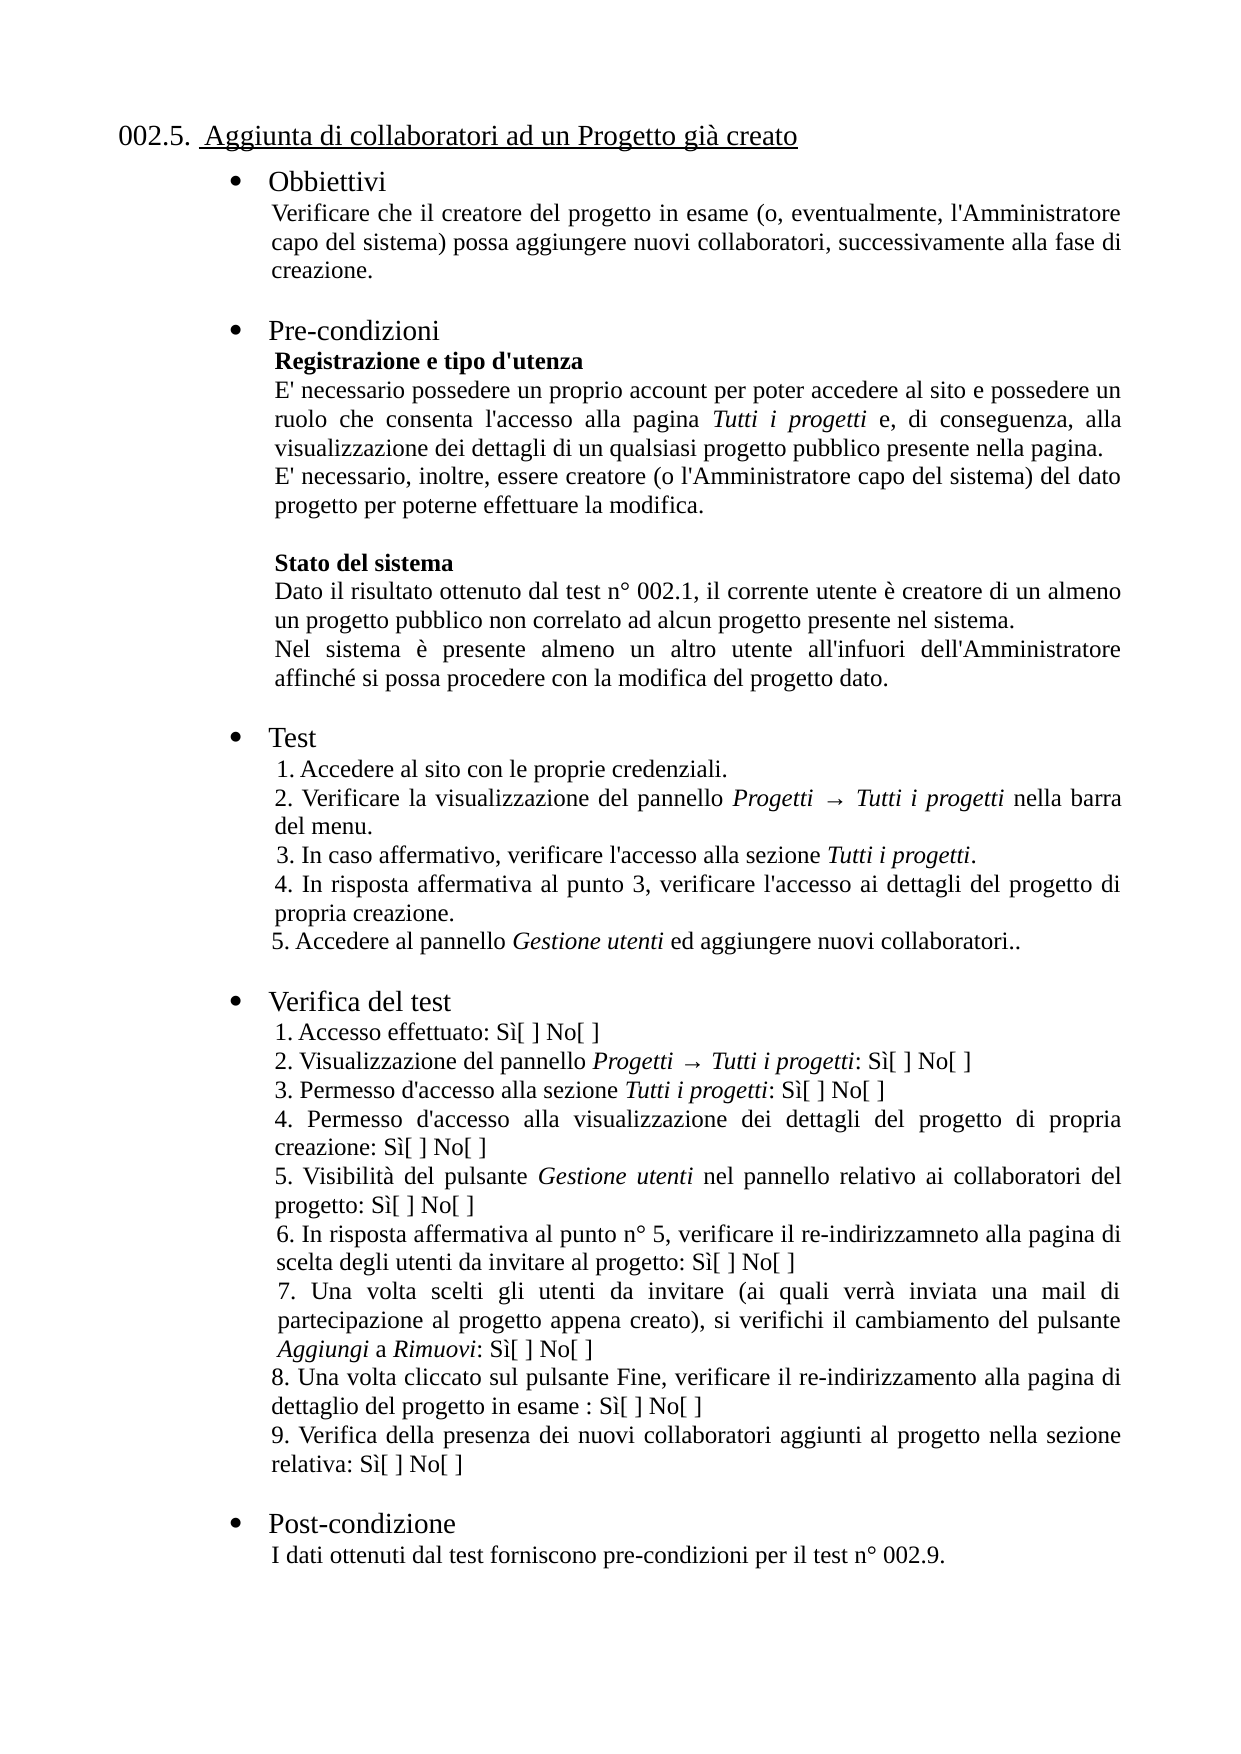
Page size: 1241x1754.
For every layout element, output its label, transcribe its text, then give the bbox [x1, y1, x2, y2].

list Pre-condizioni [231, 313, 1122, 346]
text Dato il risultato ottenuto dal test n° 002.1, il corrente utente è creatore di un almeno un progetto pubblico non correlato ad alcun progetto presente nel sistema. [274, 576, 1122, 634]
text 2. Verificare la visualizzazione del pannello Progetti → Tutti i progetti nella barra del menu. [274, 783, 1122, 840]
text 9. Verifica della presenza dei nuovi collaboratori aggiunti al progetto nella sezione relativa: Sì[ ] No[ ] [234, 1420, 1122, 1477]
text 4. Permesso d'accesso alla visualizzazione dei dettagli del progetto di propria creazione: Sì[ ] No[ ] [274, 1104, 1122, 1161]
text 3. In caso affermativo, verificare l'accesso alla sezione Tutti i progetti. [276, 840, 1122, 869]
subtitle 002.5. Aggiunta di collaboratori ad un Progetto già creato [118, 118, 1122, 152]
text Nel sistema è presente almeno un altro utente all'infuori dell'Amministratore affinché si possa procedere con la modifica del progetto dato. [274, 634, 1122, 691]
text 1. Accedere al sito con le proprie credenziali. [276, 754, 1122, 783]
text E' necessario possedere un proprio account per poter accedere al sito e possedere un ruolo che consenta l'accesso alla pagina Tutti i progetti e, di conseguenza, alla visualizzazione dei dettagli di un qualsiasi progetto pubblico presente nella pagina. [274, 375, 1122, 461]
text Stato del sistema [274, 548, 1122, 576]
text 1. Accesso effettuato: Sì[ ] No[ ] [274, 1017, 1122, 1046]
text 3. Permesso d'accesso alla sezione Tutti i progetti: Sì[ ] No[ ] [274, 1075, 1122, 1104]
list Test [231, 720, 1122, 754]
text 5. Accedere al pannello Gestione utenti ed aggiungere nuovi collaboratori.. [265, 926, 1122, 955]
text 2. Visualizzazione del pannello Progetti → Tutti i progetti: Sì[ ] No[ ] [274, 1046, 1122, 1075]
list Obbiettivi [231, 164, 1122, 198]
text E' necessario, inoltre, essere creatore (o l'Amministratore capo del sistema) del dato progetto per poterne effettuare la modifica. [274, 461, 1122, 519]
text 5. Visibilità del pulsante Gestione utenti nel pannello relativo ai collaboratori del progetto: Sì[ ] No[ ] [274, 1161, 1122, 1219]
text 7. Una volta scelti gli utenti da invitare (ai quali verrà inviata una mail di partecipazione al progetto appena creato), si verifichi il cambiamento del pulsante Aggiungi a Rimuovi: Sì[ ] No[ ] [277, 1276, 1122, 1362]
list Verifica del test [231, 984, 1122, 1017]
text Verificare che il creatore del progetto in esame (o, eventualmente, l'Amministratore capo del sistema) possa aggiungere nuovi collaboratori, successivamente alla fase di creazione. [271, 198, 1122, 284]
text 6. In risposta affermativa al punto n° 5, verificare il re-indirizzamneto alla pagina di scelta degli utenti da invitare al progetto: Sì[ ] No[ ] [276, 1219, 1122, 1276]
text 4. In risposta affermativa al punto 3, verificare l'accesso ai dettagli del progetto di propria creazione. [274, 869, 1122, 926]
text 8. Una volta cliccato sul pulsante Fine, verificare il re-indirizzamento alla pagina di dettaglio del progetto in esame : Sì[ ] No[ ] [234, 1362, 1122, 1420]
text I dati ottenuti dal test forniscono pre-condizioni per il test n° 002.9. [271, 1540, 1122, 1569]
text Registrazione e tipo d'utenza [274, 346, 1122, 375]
list Post-condizione [231, 1506, 1122, 1540]
